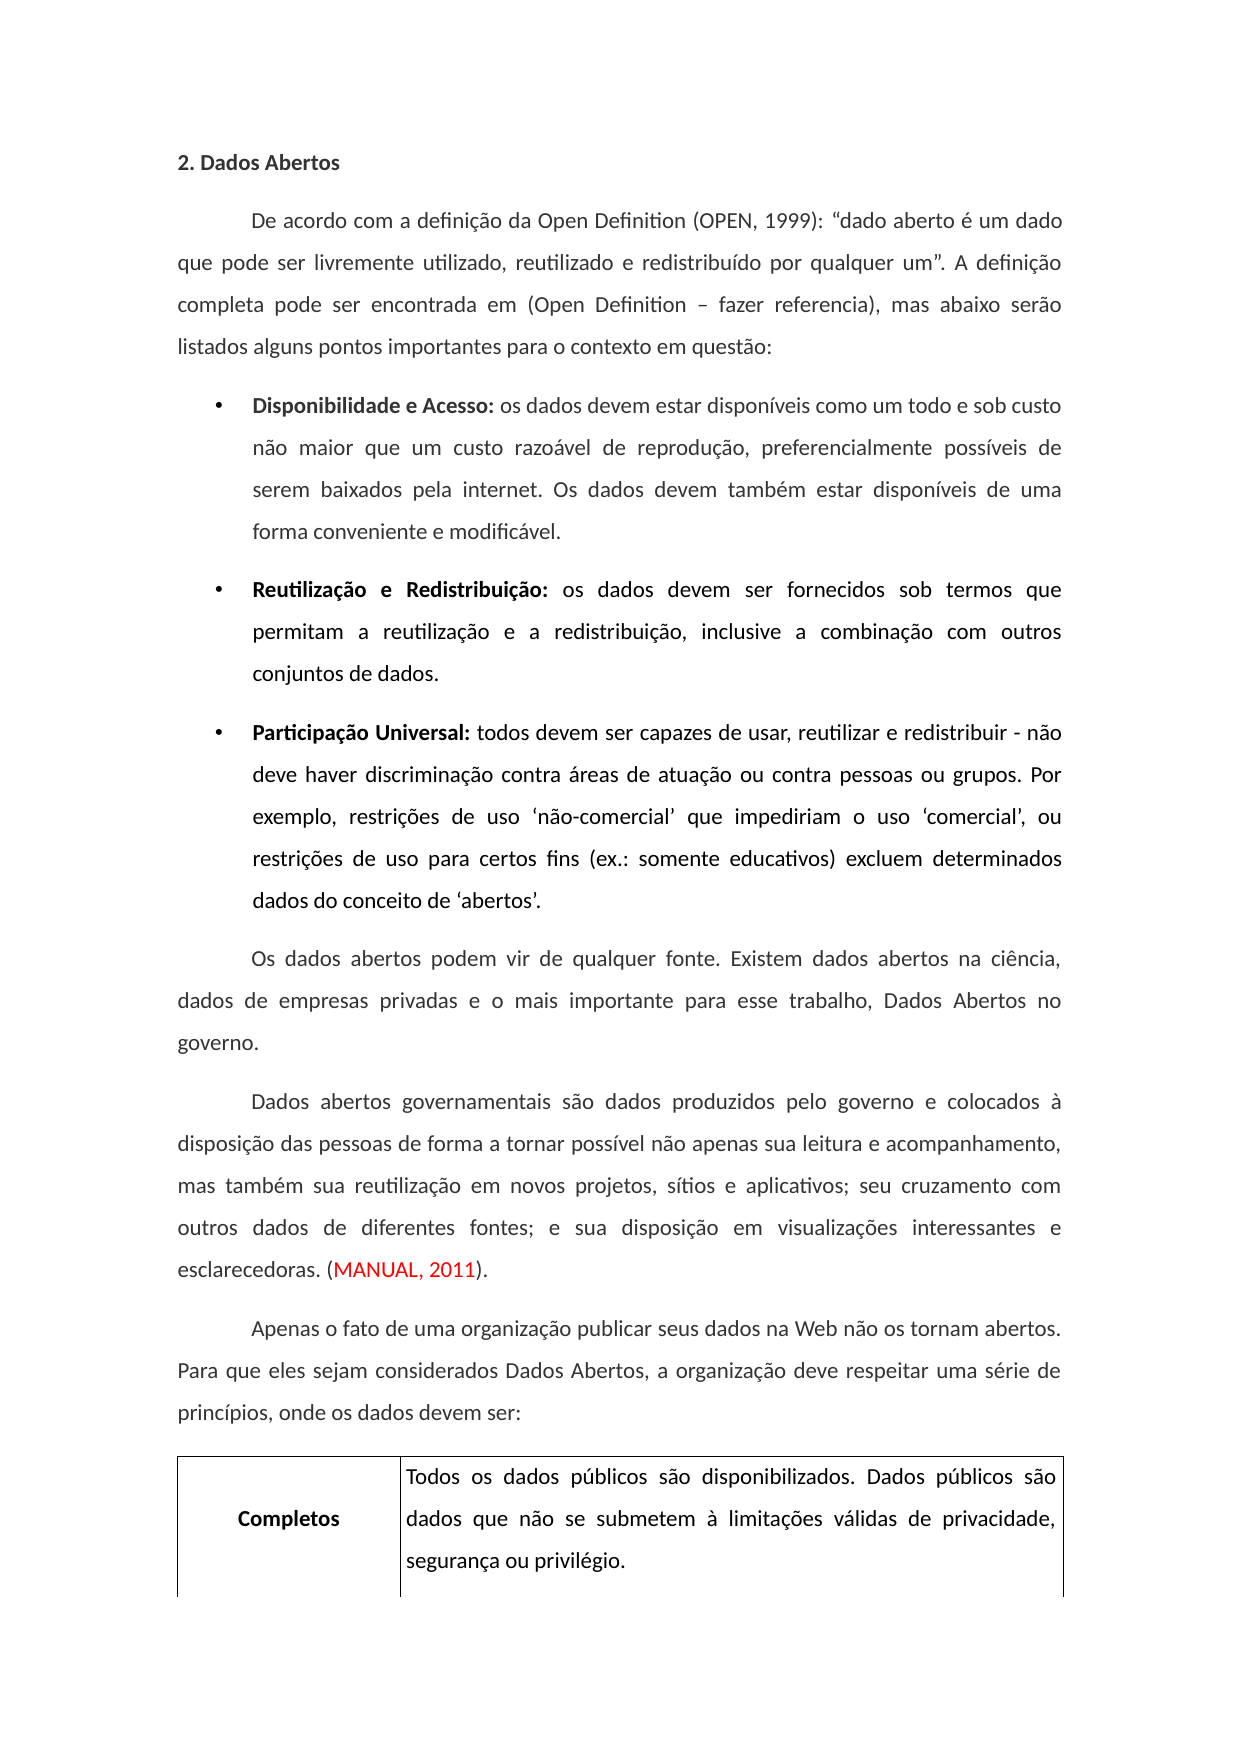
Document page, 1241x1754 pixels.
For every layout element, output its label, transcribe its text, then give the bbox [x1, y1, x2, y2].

text Dados abertos governamentais são dados produzidos pelo governo e colocados à disposição das pessoas de forma a tornar possível não apenas sua leitura e acompanhamento, mas também sua reutilização em novos projetos, sítios e aplicativos; seu cruzamento com outros dados de diferentes fontes; e sua disposição em visualizações interessantes e esclarecedoras. (MANUAL, 2011). [177, 1087, 1063, 1283]
table_header Completos [178, 1457, 400, 1597]
list Reutilização e Redistribuição: os dados devem ser fornecidos sob termos que permitam a reutilização e a redistribuição, inclusive a combinação com outros conjuntos de dados. [215, 575, 1063, 687]
table_header Todos os dados públicos são disponibilizados. Dados públicos são dados que não se submetem à limitações válidas de privacidade, segurança ou privilégio. [401, 1457, 1063, 1597]
text 2. Dados Abertos [177, 148, 1063, 176]
text Apenas o fato de uma organização publicar seus dados na Web não os tornam abertos. Para que eles sejam considerados Dados Abertos, a organização deve respeitar uma série de princípios, onde os dados devem ser: [177, 1314, 1063, 1426]
list Disponibilidade e Acesso: os dados devem estar disponíveis como um todo e sob custo não maior que um custo razoável de reprodução, preferencialmente possíveis de serem baixados pela internet. Os dados devem também estar disponíveis de uma forma conveniente e modificável. [215, 391, 1063, 545]
text De acordo com a definição da Open Definition (OPEN, 1999): “dado aberto é um dado que pode ser livremente utilizado, reutilizado e redistribuído por qualquer um”. A definição completa pode ser encontrada em (Open Definition – fazer referencia), mas abaixo serão listados alguns pontos importantes para o contexto em questão: [177, 206, 1063, 360]
list Participação Universal: todos devem ser capazes de usar, reutilizar e redistribuir - não deve haver discriminação contra áreas de atuação ou contra pessoas ou grupos. Por exemplo, restrições de uso ‘não-comercial’ que impediriam o uso ‘comercial’, ou restrições de uso para certos fins (ex.: somente educativos) excluem determinados dados do conceito de ‘abertos’. [215, 718, 1063, 914]
text Os dados abertos podem vir de qualquer fonte. Existem dados abertos na ciência, dados de empresas privadas e o mais importante para esse trabalho, Dados Abertos no governo. [177, 944, 1063, 1057]
